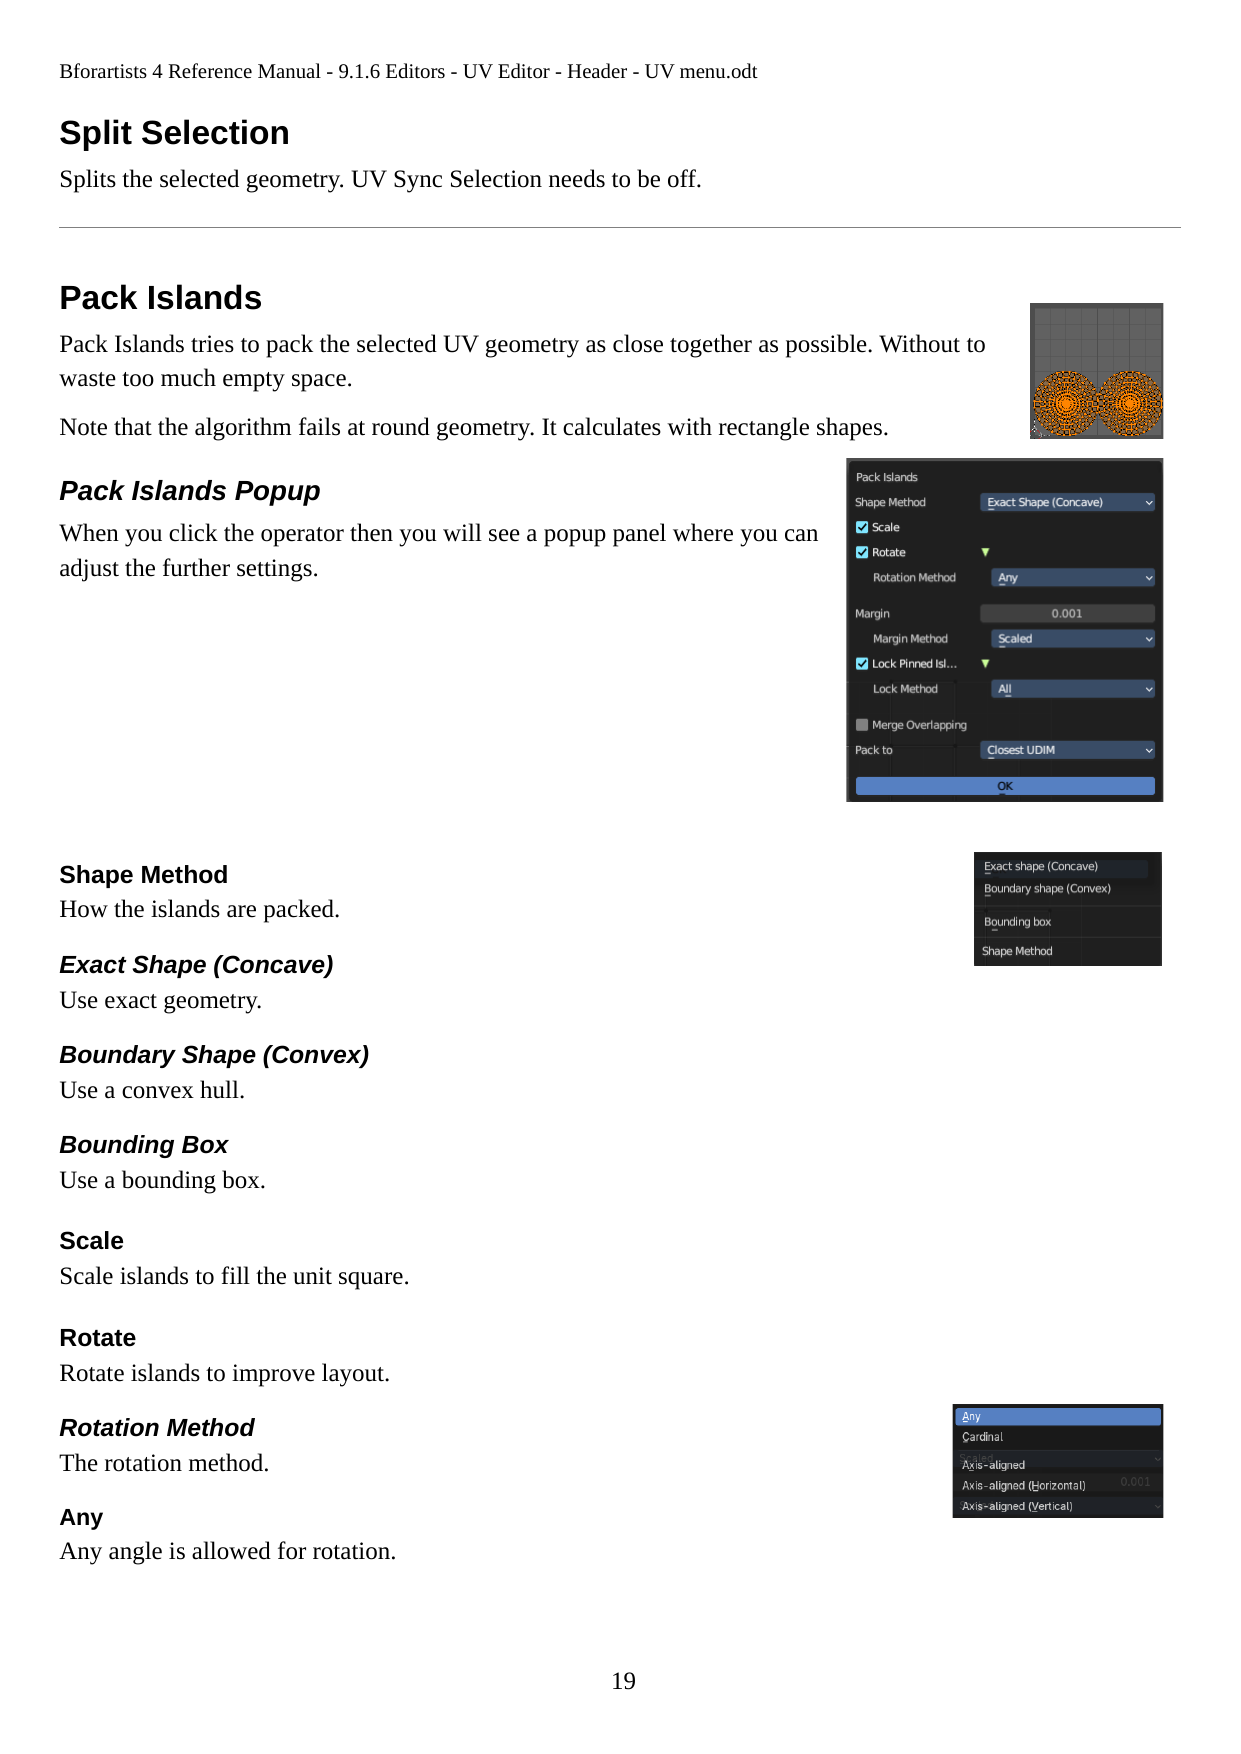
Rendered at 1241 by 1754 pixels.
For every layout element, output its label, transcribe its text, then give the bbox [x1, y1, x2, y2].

text When you click the operator then you will see a popup panel where you can adjust the further settings. [59, 518, 846, 582]
subtitle Scale [59, 1226, 1181, 1255]
subtitle Shape Method [59, 860, 974, 888]
subtitle Pack Islands [59, 278, 1181, 316]
subtitle Rotation Method [59, 1413, 952, 1441]
text Use a convex hull. [59, 1075, 1181, 1103]
subtitle Rotate [59, 1323, 1181, 1351]
subtitle Boundary Shape (Convex) [59, 1040, 1181, 1068]
text [1164, 1448, 1181, 1476]
text Any angle is allowed for rotation. [59, 1536, 1181, 1565]
text Rotate islands to improve layout. [59, 1358, 1181, 1386]
subtitle Exact Shape (Concave) [59, 950, 1181, 978]
subtitle [1164, 474, 1181, 506]
picture [974, 852, 1162, 966]
text The rotation method. [59, 1448, 952, 1476]
text Use a bounding box. [59, 1165, 1181, 1194]
subtitle Pack Islands Popup [59, 474, 846, 506]
text [1162, 894, 1181, 923]
picture [846, 458, 1164, 802]
text Splits the selected geometry. UV Sync Selection needs to be off. [59, 164, 1181, 192]
subtitle Any [59, 1503, 1181, 1530]
text Pack Islands tries to pack the selected UV geometry as close together as possible. Without to waste too much empty space. [59, 329, 1030, 392]
subtitle [1162, 860, 1181, 888]
picture [1030, 303, 1164, 439]
subtitle Split Selection [59, 113, 1181, 151]
text Note that the algorithm fails at round geometry. It calculates with rectangle shapes. [59, 412, 1181, 441]
subtitle Bounding Box [59, 1130, 1181, 1159]
subtitle [1164, 1413, 1181, 1441]
text Use exact geometry. [59, 985, 1181, 1013]
picture [952, 1404, 1164, 1518]
text How the islands are packed. [59, 894, 974, 923]
text Scale islands to fill the unit square. [59, 1261, 1181, 1290]
